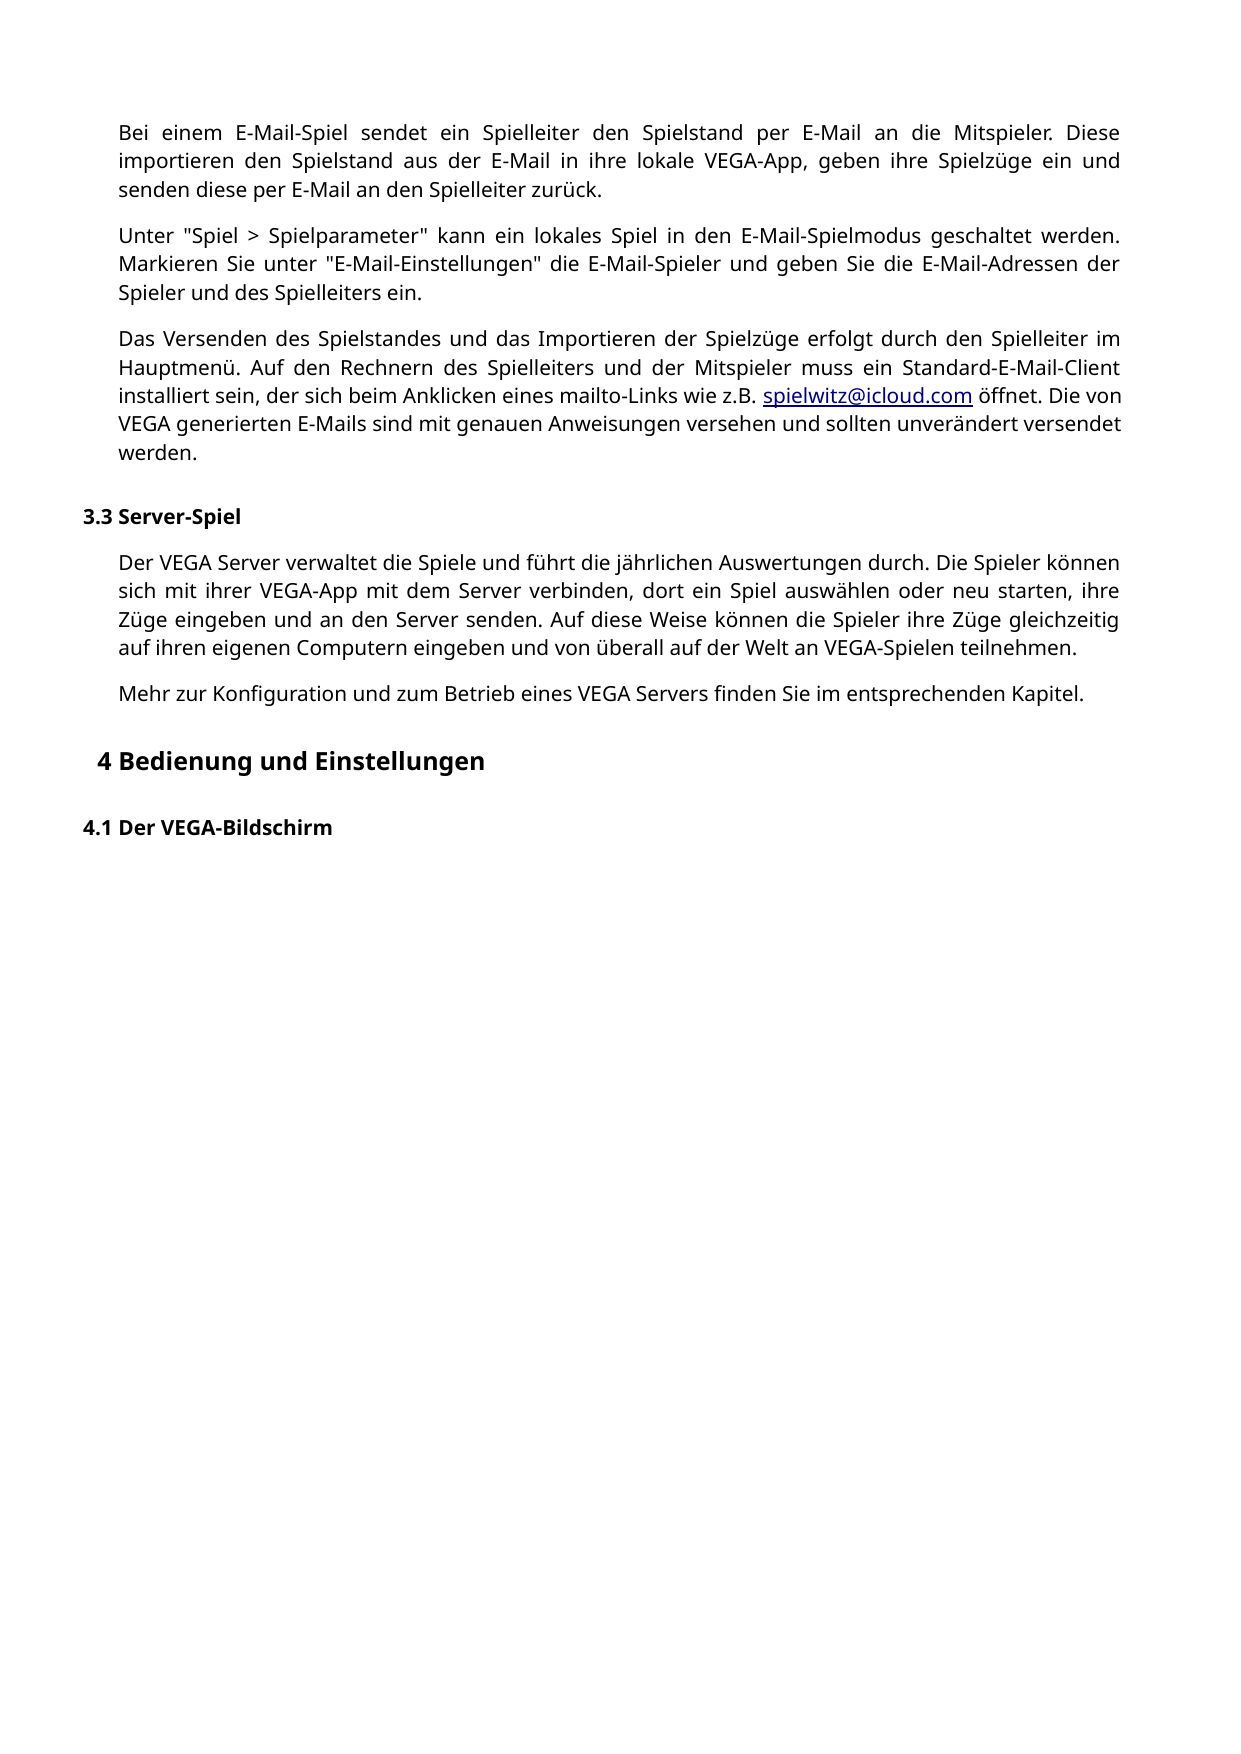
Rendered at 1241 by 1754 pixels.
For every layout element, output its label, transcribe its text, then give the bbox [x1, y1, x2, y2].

text Bei einem E-Mail-Spiel sendet ein Spielleiter den Spielstand per E-Mail an die Mitspieler. Diese importieren den Spielstand aus der E-Mail in ihre lokale VEGA-App, geben ihre Spielzüge ein und senden diese per E-Mail an den Spielleiter zurück. [118, 118, 1122, 203]
text Das Versenden des Spielstandes und das Importieren der Spielzüge erfolgt durch den Spielleiter im Hauptmenü. Auf den Rechnern des Spielleiters und der Mitspieler muss ein Standard-E-Mail-Client installiert sein, der sich beim Anklicken eines mailto-Links wie z.B. spielwitz@icloud.com öffnet. Die von VEGA generierten E-Mails sind mit genauen Anweisungen versehen und sollten unverändert versendet werden. [118, 324, 1122, 466]
subtitle Bedienung und Einstellungen [118, 743, 1122, 777]
subtitle Server-Spiel [118, 502, 1122, 530]
subtitle Der VEGA-Bildschirm [118, 813, 1122, 841]
text Mehr zur Konfiguration und zum Betrieb eines VEGA Servers finden Sie im entsprechenden Kapitel. [118, 679, 1122, 708]
text Unter "Spiel > Spielparameter" kann ein lokales Spiel in den E-Mail-Spielmodus geschaltet werden. Markieren Sie unter "E-Mail-Einstellungen" die E-Mail-Spieler und geben Sie die E-Mail-Adressen der Spieler und des Spielleiters ein. [118, 221, 1122, 306]
text Der VEGA Server verwaltet die Spiele und führt die jährlichen Auswertungen durch. Die Spieler können sich mit ihrer VEGA-App mit dem Server verbinden, dort ein Spiel auswählen oder neu starten, ihre Züge eingeben und an den Server senden. Auf diese Weise können die Spieler ihre Züge gleichzeitig auf ihren eigenen Computern eingeben und von überall auf der Welt an VEGA-Spielen teilnehmen. [118, 548, 1122, 662]
